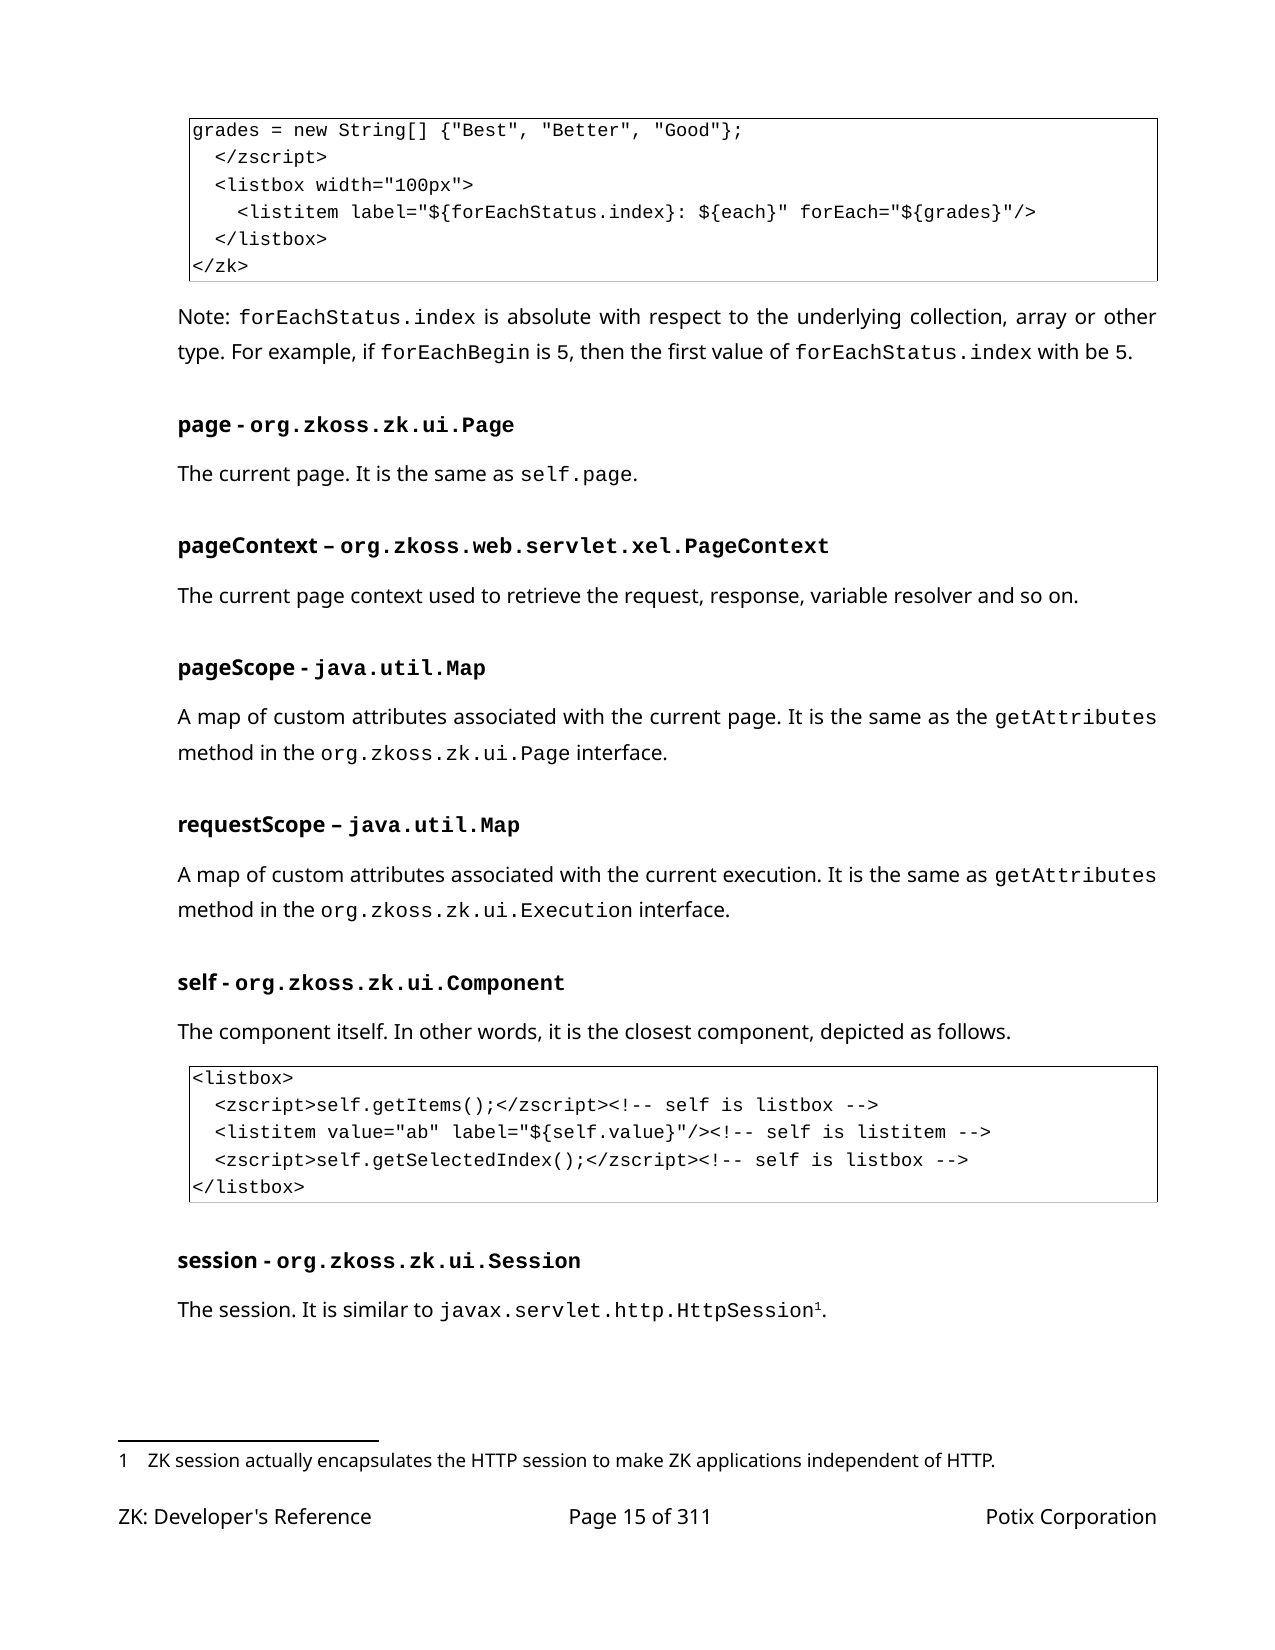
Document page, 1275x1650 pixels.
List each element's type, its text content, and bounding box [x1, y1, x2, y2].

text </listbox> [190, 1175, 1157, 1202]
text A map of custom attributes associated with the current execution. It is the same as getAttributes method in the org.zkoss.zk.ui.Execution interface. [177, 860, 1157, 924]
text The current page context used to retrieve the request, response, variable resolver and so on. [177, 581, 1157, 609]
text </zk> [190, 254, 1157, 281]
text The session. It is similar to javax.servlet.http.HttpSession. [177, 1295, 1157, 1324]
subtitle session - org.zkoss.zk.ui.Session [177, 1244, 1157, 1274]
text A map of custom attributes associated with the current page. It is the same as the getAttributes method in the org.zkoss.zk.ui.Page interface. [177, 702, 1157, 767]
text </zscript> [190, 145, 1157, 169]
subtitle self - org.zkoss.zk.ui.Component [177, 966, 1157, 996]
text <listitem value="ab" label="${self.value}"/><!-- self is listitem --> [190, 1120, 1157, 1144]
subtitle pageContext – org.zkoss.web.servlet.xel.PageContext [177, 530, 1157, 560]
text The component itself. In other words, it is the closest component, depicted as follows. [177, 1017, 1157, 1045]
text grades = new String[] {"Best", "Better", "Good"}; [190, 119, 1157, 142]
subtitle requestScope – java.util.Map [177, 809, 1157, 839]
text <zscript>self.getItems();</zscript><!-- self is listbox --> [190, 1093, 1157, 1117]
text <listbox> [190, 1067, 1157, 1090]
text <listbox width="100px"> [190, 172, 1157, 197]
text <listitem label="${forEachStatus.index}: ${each}" forEach="${grades}"/> [190, 200, 1157, 224]
subtitle pageScope - java.util.Map [177, 652, 1157, 682]
subtitle page - org.zkoss.zk.ui.Page [177, 408, 1157, 439]
text Note: forEachStatus.index is absolute with respect to the underlying collection, array or other type. For example, if forEachBegin is 5, then the first value of forEachStatus.index with be 5. [177, 302, 1157, 366]
text The current page. It is the same as self.page. [177, 459, 1157, 488]
text ZK session actually encapsulates the HTTP session to make ZK applications independent of HTTP. [118, 1447, 1157, 1473]
text <zscript>self.getSelectedIndex();</zscript><!-- self is listbox --> [190, 1147, 1157, 1172]
text </listbox> [190, 227, 1157, 251]
